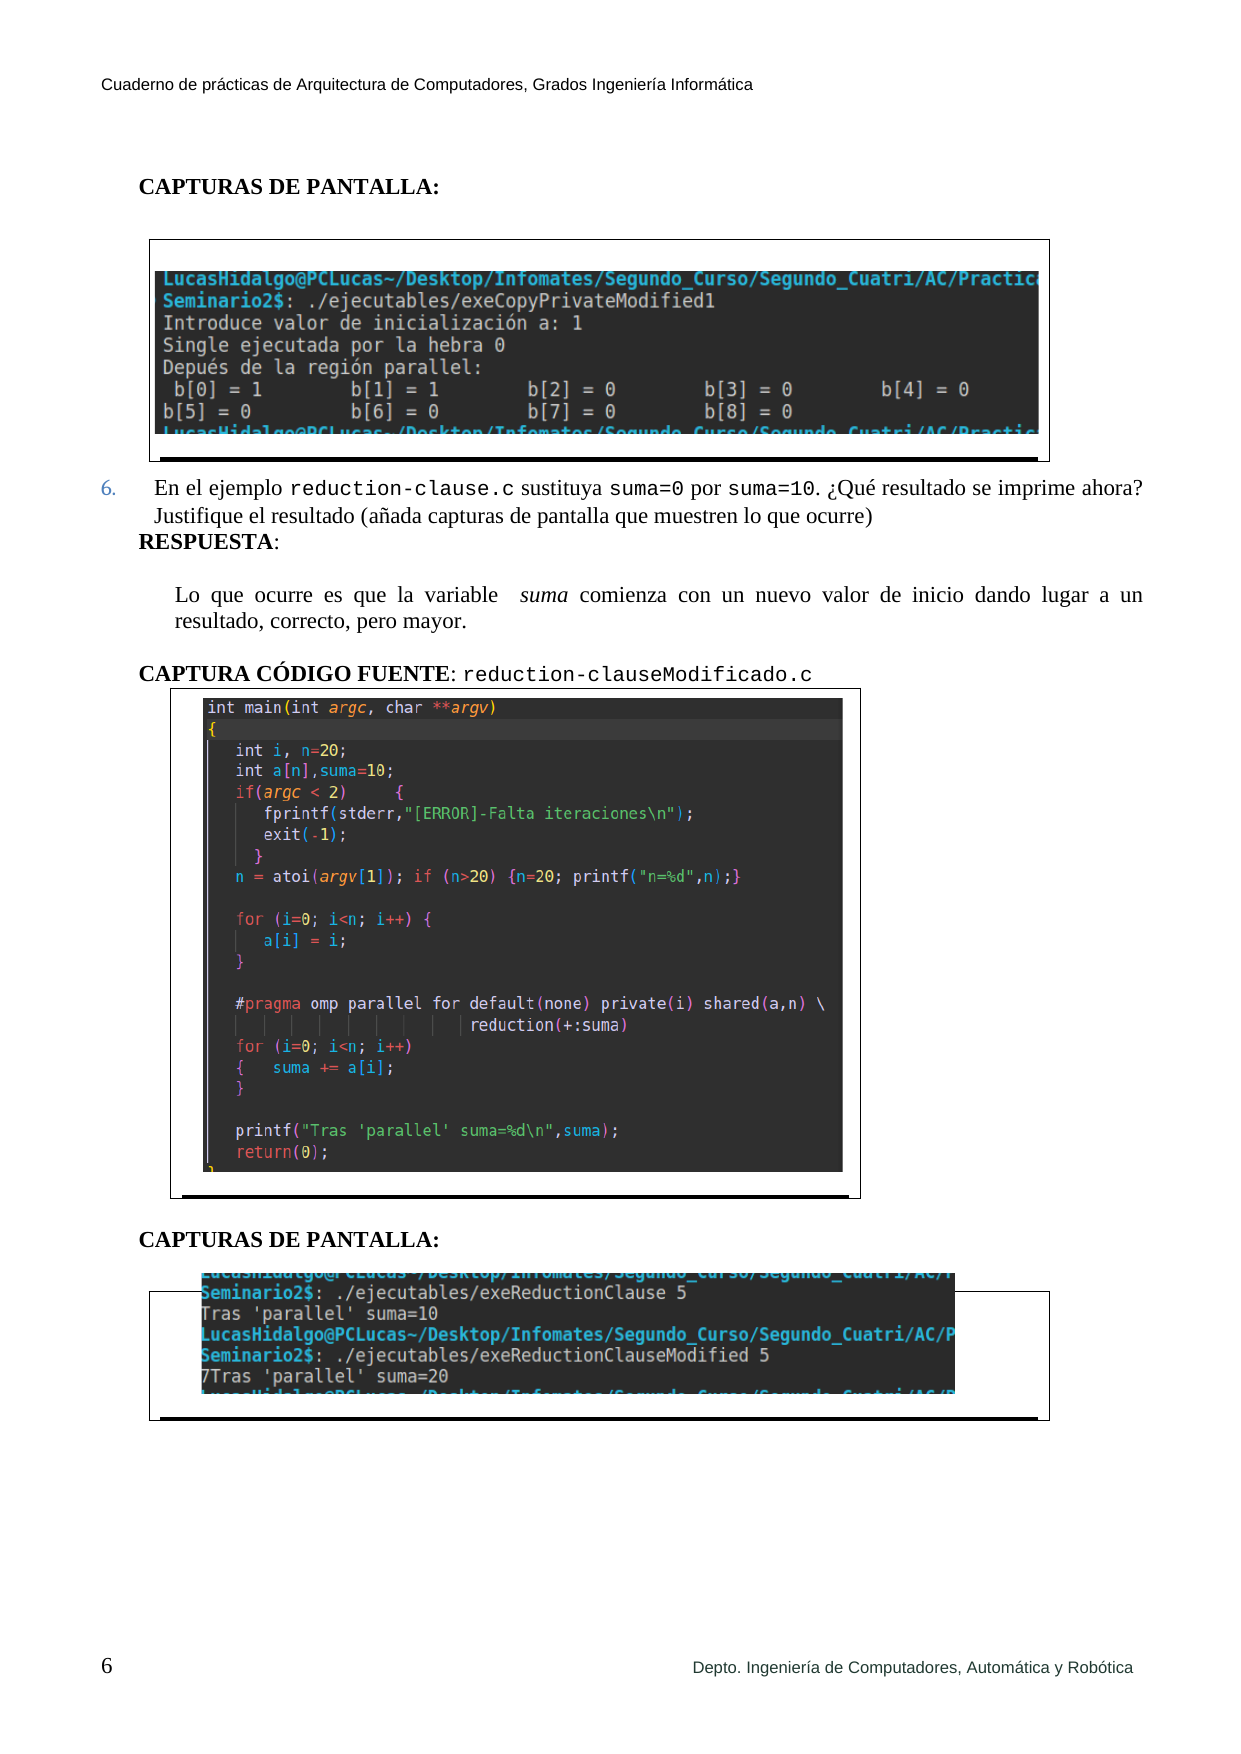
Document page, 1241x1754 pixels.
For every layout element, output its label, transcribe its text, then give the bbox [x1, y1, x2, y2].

table_header [150, 1292, 1049, 1420]
text RESPUESTA: [138, 528, 1143, 554]
picture [154, 271, 1039, 434]
text Lo que ocurre es que la variable suma comienza con un nuevo valor de inicio dando lugar a un resultado, correcto, pero mayor. [174, 581, 1143, 633]
picture [201, 1273, 955, 1394]
picture [203, 698, 843, 1172]
text CAPTURAS DE PANTALLA: [138, 173, 1143, 199]
table_header [171, 689, 860, 1198]
list En el ejemplo reduction-clause.c sustituya suma=0 por suma=10. ¿Qué resultado se imprime ahora? Justifique el resultado (añada capturas de pantalla que muestren lo que ocurre) [101, 474, 1143, 528]
text CAPTURA CÓDIGO FUENTE: reduction-clauseModificado.c [138, 660, 1143, 687]
table_header [150, 240, 1049, 461]
text CAPTURAS DE PANTALLA: [138, 1226, 1143, 1252]
